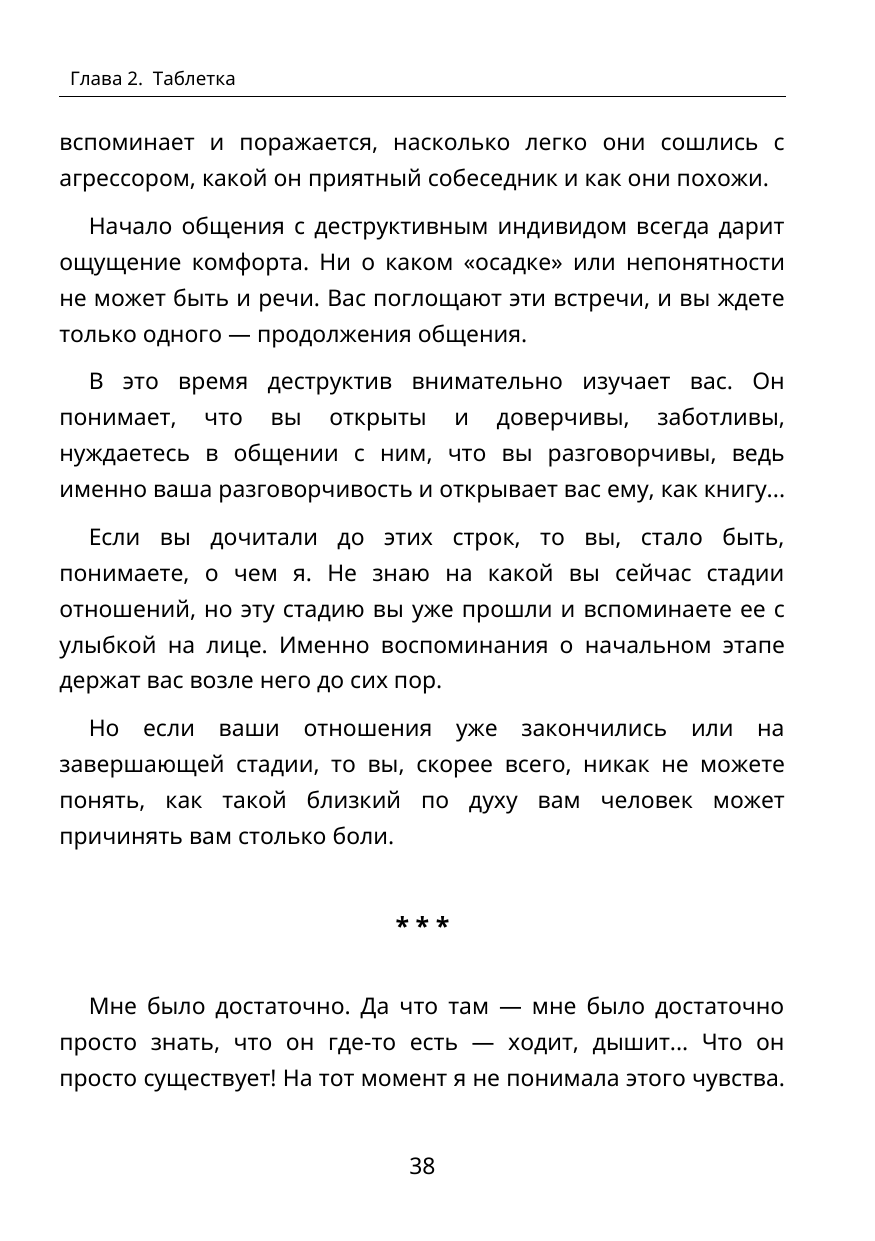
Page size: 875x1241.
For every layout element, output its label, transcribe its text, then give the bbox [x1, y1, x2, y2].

text Но если ваши отношения уже закончились или на завершающей стадии, то вы, скорее всего, никак не можете понять, как такой близкий по духу вам человек может причинять вам столько боли. [59, 712, 786, 851]
text Если вы дочитали до этих строк, то вы, стало быть, понимаете, о чем я. Не знаю на какой вы сейчас стадии отношений, но эту стадию вы уже прошли и вспоминаете ее с улыбкой на лице. Именно воспоминания о начальном этапе держат вас возле него до сих пор. [59, 521, 786, 696]
text В это время деструктив внимательно изучает вас. Он понимает, что вы открыты и доверчивы, заботливы, нуждаетесь в общении с ним, что вы разговорчивы, ведь именно ваша разговорчивость и открывает вас ему, как книгу... [59, 365, 786, 504]
text вспоминает и поражается, насколько легко они сошлись с агрессором, какой он приятный собеседник и как они похожи. [59, 126, 786, 193]
subtitle * * * [59, 909, 786, 943]
text Мне было достаточно. Да что там — мне было достаточно просто знать, что он где-то есть — ходит, дышит... Что он просто существует! На тот момент я не понимала этого чувства. [59, 989, 786, 1093]
text Начало общения с деструктивным индивидом всегда дарит ощущение комфорта. Ни о каком «осадке» или непонятности не может быть и речи. Вас поглощают эти встречи, и вы ждете только одного — продолжения общения. [59, 210, 786, 349]
